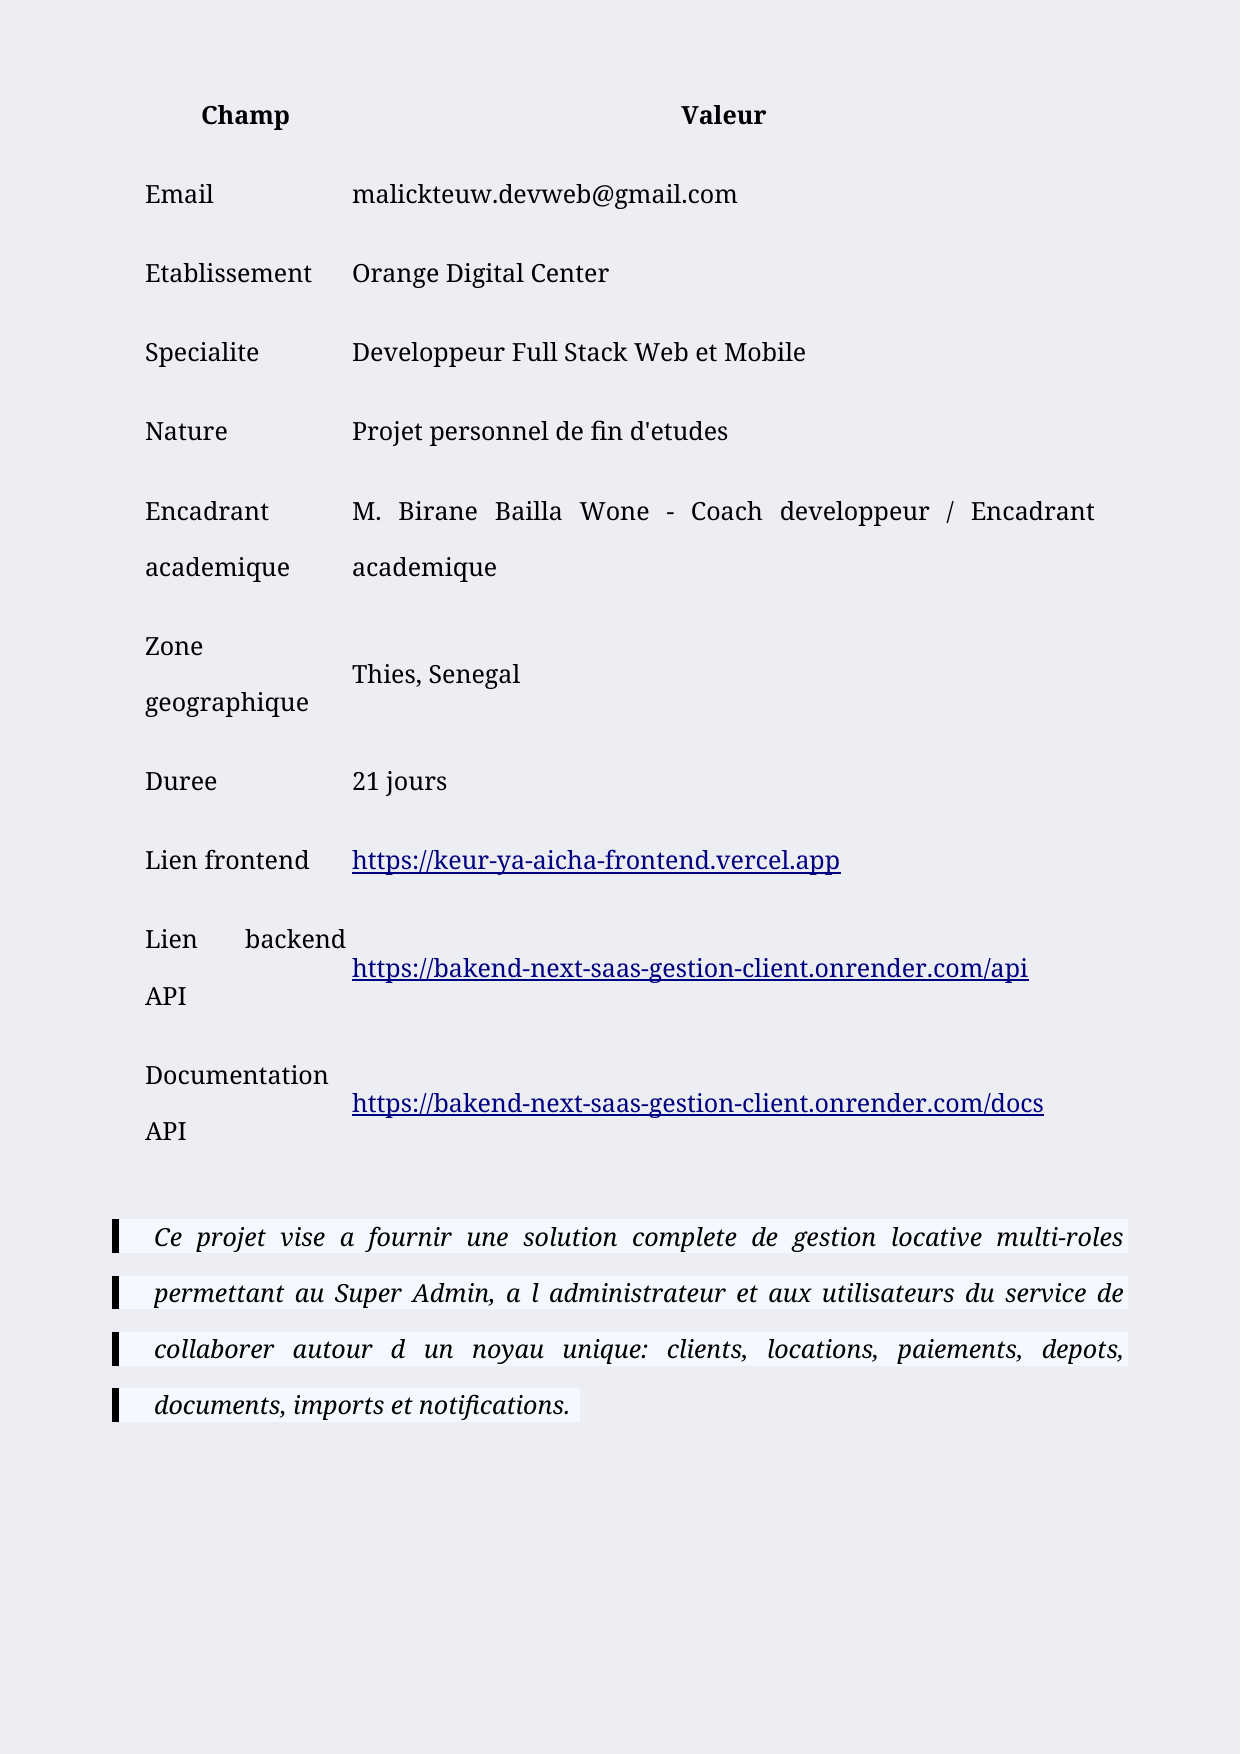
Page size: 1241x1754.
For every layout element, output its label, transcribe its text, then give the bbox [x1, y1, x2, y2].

table_cell https://bakend-next-saas-gestion-client.onrender.com/docs [349, 1055, 1098, 1190]
table_cell https://bakend-next-saas-gestion-client.onrender.com/api [349, 919, 1098, 1054]
table_cell 21 jours [349, 761, 1098, 840]
table_cell Documentation API [142, 1055, 349, 1190]
text Ce projet vise a fournir une solution complete de gestion locative multi-roles permettant au Super Admin, a l administrateur et aux utilisateurs du service de collaborer autour d un noyau unique: clients, locations, paiements, depots, documents, imports et notifications. [112, 1219, 1128, 1422]
table_cell Lien frontend [142, 840, 349, 919]
table_cell https://keur-ya-aicha-frontend.vercel.app [349, 840, 1098, 919]
table_cell Projet personnel de fin d'etudes [349, 411, 1098, 490]
table_cell Nature [142, 411, 349, 490]
table_cell M. Birane Bailla Wone - Coach developpeur / Encadrant academique [349, 490, 1098, 626]
table_cell Lien backend API [142, 919, 349, 1054]
table_cell Email [142, 174, 349, 253]
table_cell Developpeur Full Stack Web et Mobile [349, 332, 1098, 411]
table_cell Thies, Senegal [349, 626, 1098, 761]
table_cell Duree [142, 761, 349, 840]
table_cell Encadrant academique [142, 490, 349, 626]
table_cell Etablissement [142, 253, 349, 332]
table_cell malickteuw.devweb@gmail.com [349, 174, 1098, 253]
table_cell Specialite [142, 332, 349, 411]
table_cell Orange Digital Center [349, 253, 1098, 332]
table_header Champ [142, 95, 349, 174]
table_header Valeur [349, 95, 1098, 174]
table_cell Zone geographique [142, 626, 349, 761]
